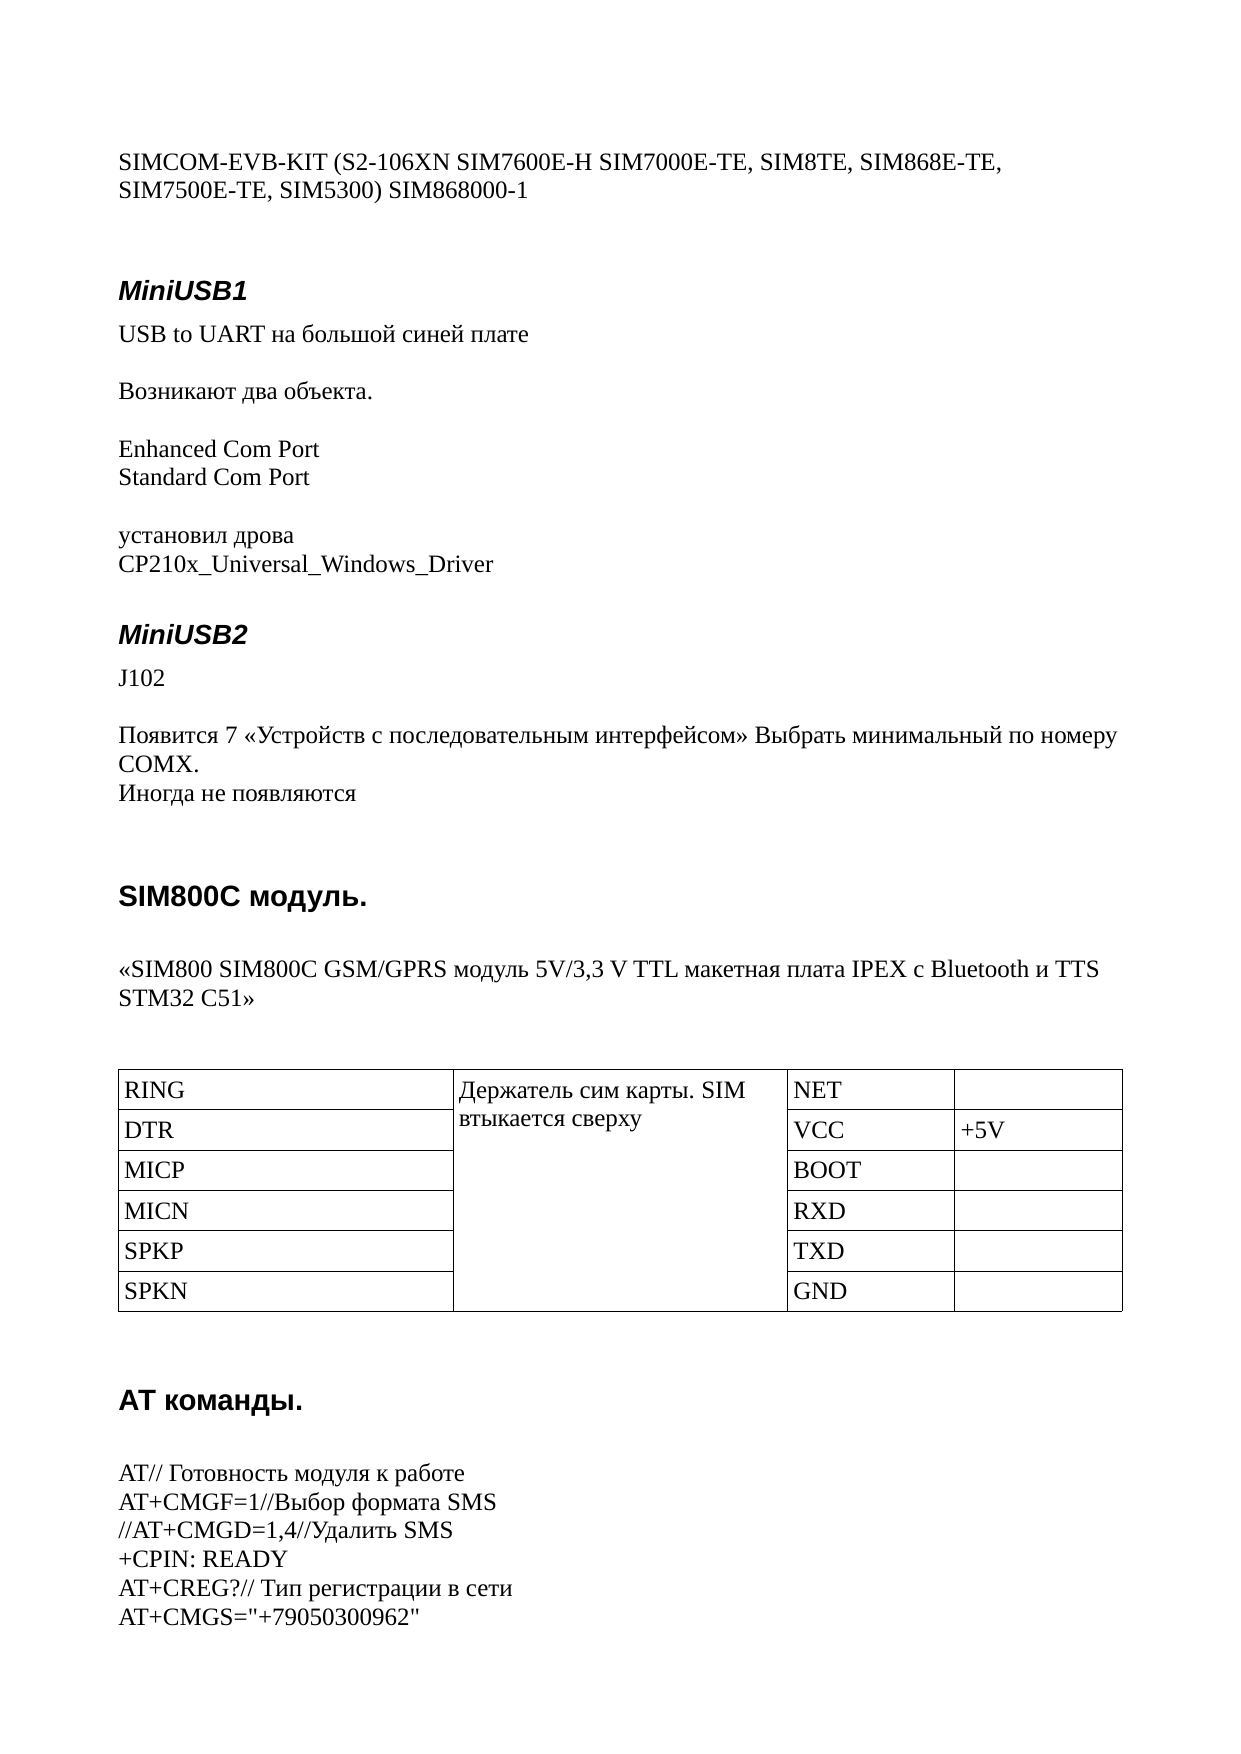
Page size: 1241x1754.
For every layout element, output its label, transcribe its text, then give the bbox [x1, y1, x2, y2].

text J102 [118, 663, 1122, 692]
text SIMCOM-EVB-KIT (S2-106XN SIM7600E-H SIM7000E-TE, SIM8TE, SIM868E-TE, SIM7500E-TE, SIM5300) SIM868000-1 [118, 147, 1122, 204]
subtitle MiniUSB1 [118, 274, 1122, 306]
table_header [955, 1070, 1122, 1109]
text Standard Com Port [118, 462, 1122, 491]
text установил дрова [118, 520, 1122, 549]
text //AT+CMGD=1,4//Удалить SMS [118, 1516, 1122, 1544]
text AT+CREG?// Тип регистрации в сети [118, 1573, 1122, 1602]
table_cell SPKP [119, 1231, 453, 1271]
table_cell [955, 1151, 1122, 1190]
text Возникают два объекта. [118, 376, 1122, 405]
subtitle MiniUSB2 [118, 619, 1122, 651]
text USB to UART на большой синей плате [118, 319, 1122, 347]
table_cell RXD [788, 1191, 954, 1230]
table_cell [955, 1231, 1122, 1271]
table_cell SPKN [119, 1272, 453, 1311]
text AT+CMGS="+79050300962" [118, 1602, 1122, 1631]
text +CPIN: READY [118, 1544, 1122, 1573]
text Появится 7 «Устройств с последовательным интерфейсом» Выбрать минимальный по номеру COMX. [118, 721, 1122, 778]
table_cell [955, 1191, 1122, 1230]
text Иногда не появляются [118, 778, 1122, 807]
text AT// Готовность модуля к работе [118, 1458, 1122, 1487]
table_header RING [119, 1070, 453, 1109]
table_cell TXD [788, 1231, 954, 1271]
text «SIM800 SIM800C GSM/GPRS модуль 5V/3,3 V TTL макетная плата IPEX с Bluetooth и TTS STM32 C51» [118, 954, 1122, 1011]
table_cell MICP [119, 1151, 453, 1190]
subtitle АТ команды. [118, 1383, 1122, 1417]
table_cell +5V [955, 1110, 1122, 1149]
text CP210x_Universal_Windows_Driver [118, 549, 1122, 577]
table_header Держатель сим карты. SIM втыкается сверху [454, 1070, 787, 1311]
text AT+CMGF=1//Выбор формата SMS [118, 1487, 1122, 1516]
subtitle SIM800C модуль. [118, 879, 1122, 913]
table_cell [955, 1272, 1122, 1311]
table_cell BOOT [788, 1151, 954, 1190]
table_cell VCC [788, 1110, 954, 1149]
text Enhanced Com Port [118, 434, 1122, 462]
table_header NET [788, 1070, 954, 1109]
table_cell DTR [119, 1110, 453, 1149]
table_cell GND [788, 1272, 954, 1311]
table_cell MICN [119, 1191, 453, 1230]
